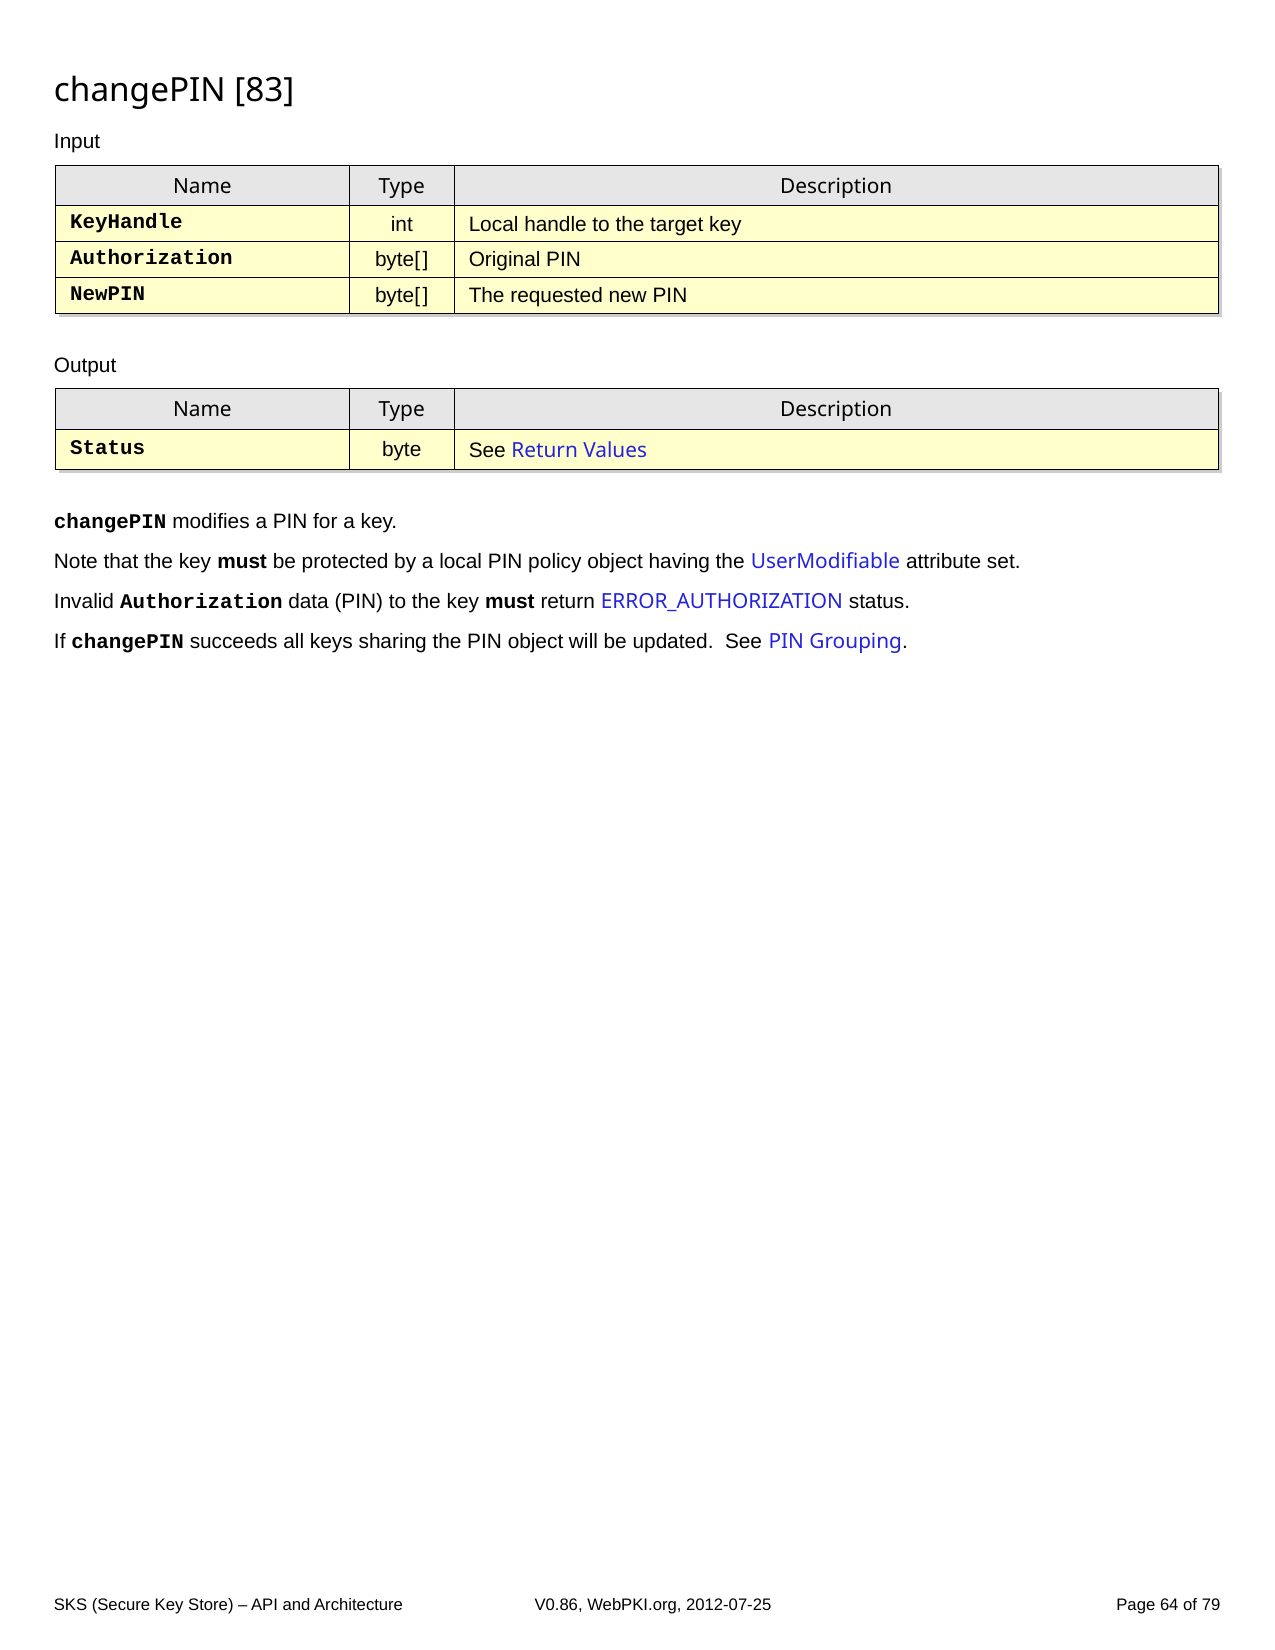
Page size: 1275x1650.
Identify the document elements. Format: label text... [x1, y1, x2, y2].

table_cell Authorization [56, 242, 349, 277]
table_cell Local handle to the target key [455, 206, 1218, 241]
text Invalid Authorization data (PIN) to the key must return ERROR_AUTHORIZATION status. [54, 586, 1221, 615]
table_cell Status [56, 430, 349, 469]
text Note that the key must be protected by a local PIN policy object having the UserModifiable attribute set. [54, 546, 1221, 574]
table_cell KeyHandle [56, 206, 349, 241]
table_header Type [350, 389, 454, 429]
text Output [54, 352, 1221, 376]
text changePIN modifies a PIN for a key. [54, 508, 1221, 534]
table_header Name [56, 166, 349, 205]
subtitle changePIN [83] [54, 66, 1221, 111]
table_cell The requested new PIN [455, 278, 1218, 313]
table_cell Original PIN [455, 242, 1218, 277]
table_cell See Return Values [455, 430, 1218, 469]
table_header Type [350, 166, 454, 205]
table_cell byte⁮[ ] [350, 278, 454, 313]
text Input [54, 129, 1221, 153]
table_header Description [455, 166, 1218, 205]
table_header Description [455, 389, 1218, 429]
table_cell byte [350, 430, 454, 469]
table_cell byte⁮[ ] [350, 242, 454, 277]
text If changePIN succeeds all keys sharing the PIN object will be updated. See PIN Grouping. [54, 627, 1221, 655]
table_cell int [350, 206, 454, 241]
table_header Name [56, 389, 349, 429]
table_cell NewPIN [56, 278, 349, 313]
